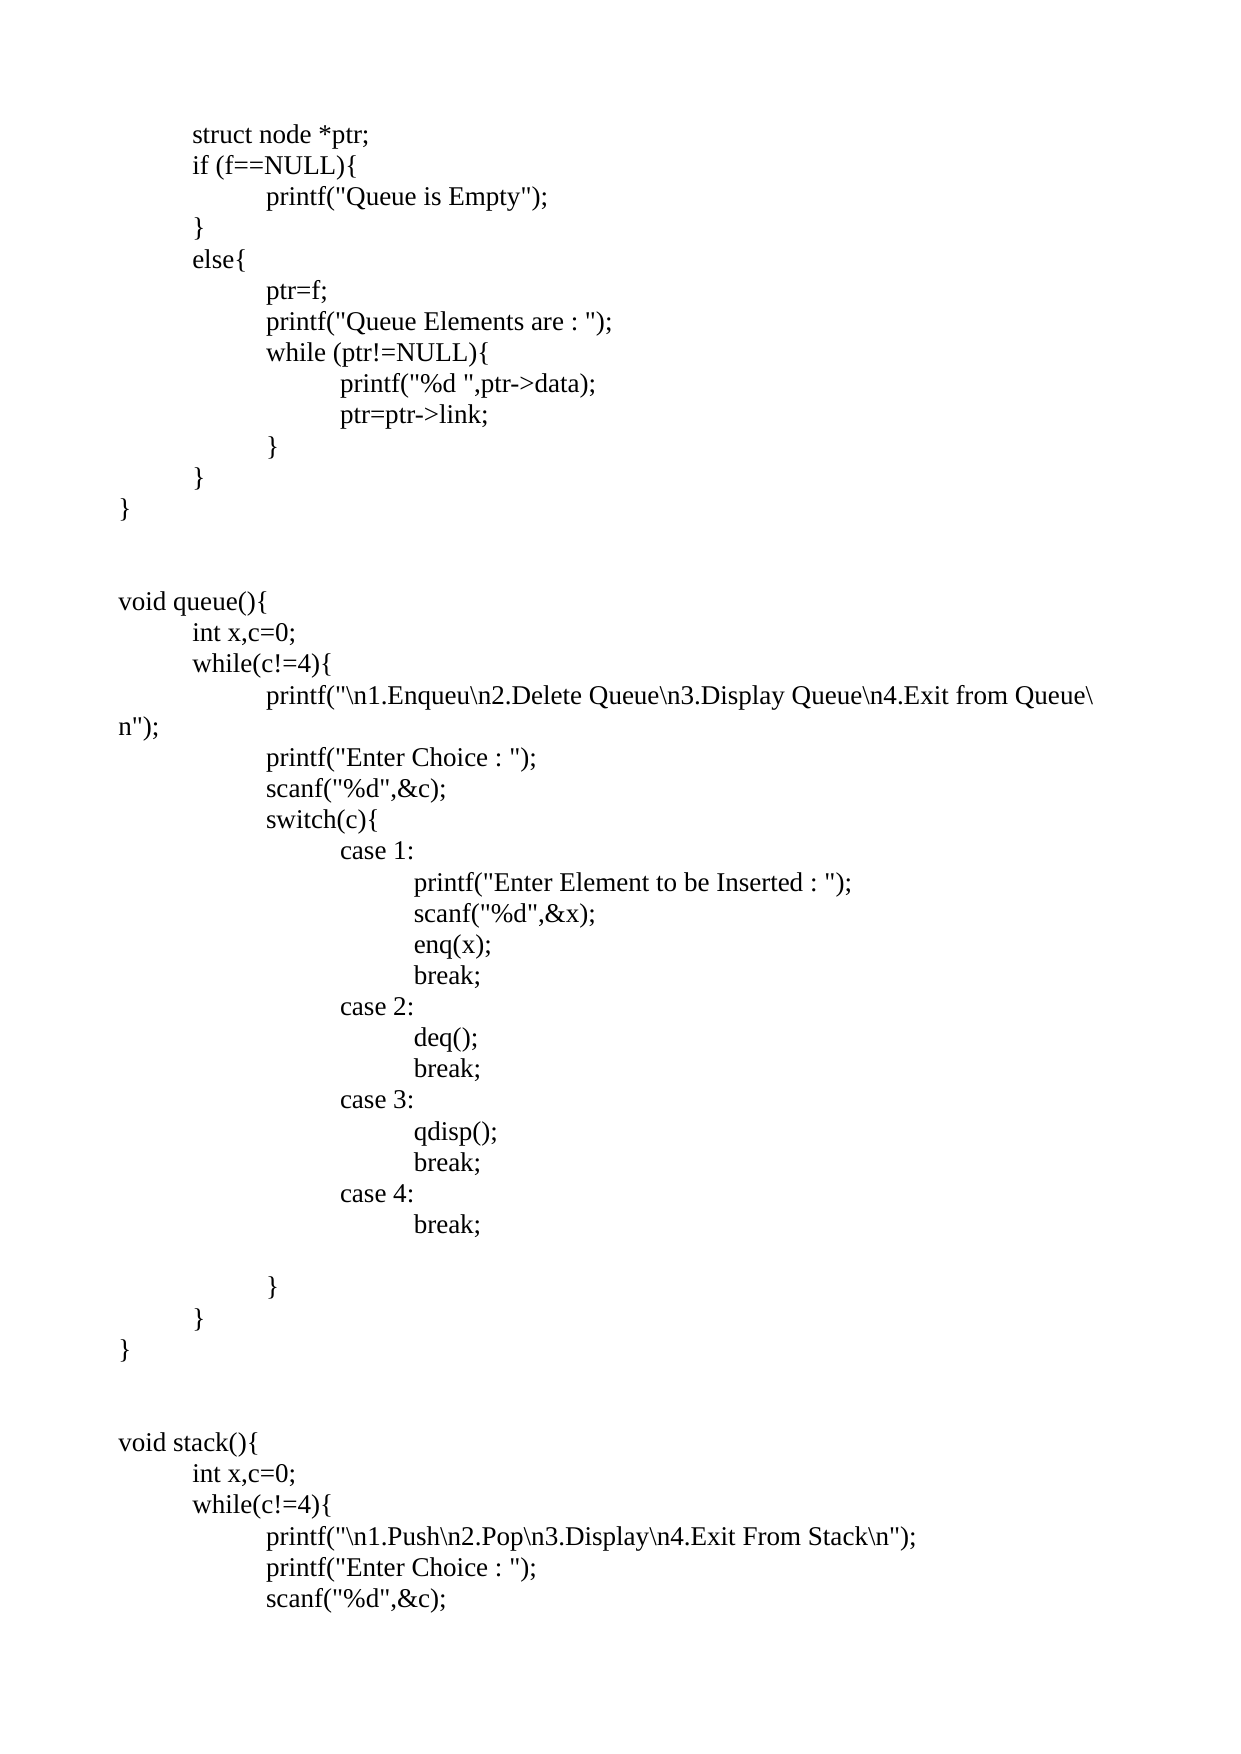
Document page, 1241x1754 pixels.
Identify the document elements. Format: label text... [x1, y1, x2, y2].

text printf("Queue is Empty"); [118, 180, 1122, 212]
text else{ [118, 243, 1122, 274]
text } [118, 461, 1122, 492]
text case 3: [118, 1084, 1122, 1115]
text } [118, 1333, 1122, 1364]
text break; [118, 959, 1122, 990]
text scanf("%d",&c); [118, 1582, 1122, 1613]
text case 2: [118, 990, 1122, 1021]
text deq(); [118, 1021, 1122, 1052]
text int x,c=0; [118, 1457, 1122, 1488]
text printf("%d ",ptr->data); [118, 367, 1122, 398]
text while(c!=4){ [118, 648, 1122, 679]
text break; [118, 1208, 1122, 1239]
text scanf("%d",&c); [118, 772, 1122, 803]
text } [118, 1271, 1122, 1302]
text switch(c){ [118, 803, 1122, 834]
text if (f==NULL){ [118, 149, 1122, 180]
text scanf("%d",&x); [118, 897, 1122, 928]
text printf("Queue Elements are : "); [118, 305, 1122, 336]
text } [118, 429, 1122, 461]
text case 1: [118, 834, 1122, 866]
text } [118, 212, 1122, 243]
text ptr=f; [118, 274, 1122, 305]
text } [118, 1302, 1122, 1333]
text printf("\n1.Enqueu\n2.Delete Queue\n3.Display Queue\n4.Exit from Queue\n"); [118, 679, 1122, 741]
text enq(x); [118, 928, 1122, 959]
text ptr=ptr->link; [118, 398, 1122, 429]
text int x,c=0; [118, 616, 1122, 648]
text qdisp(); [118, 1115, 1122, 1146]
text break; [118, 1146, 1122, 1177]
text struct node *ptr; [118, 118, 1122, 149]
text printf("Enter Choice : "); [118, 1551, 1122, 1582]
text break; [118, 1052, 1122, 1084]
text void stack(){ [118, 1426, 1122, 1457]
text printf("\n1.Push\n2.Pop\n3.Display\n4.Exit From Stack\n"); [118, 1520, 1122, 1551]
text printf("Enter Choice : "); [118, 741, 1122, 772]
text printf("Enter Element to be Inserted : "); [118, 866, 1122, 897]
text } [118, 492, 1122, 523]
text case 4: [118, 1177, 1122, 1208]
text void queue(){ [118, 585, 1122, 616]
text while(c!=4){ [118, 1488, 1122, 1520]
text while (ptr!=NULL){ [118, 336, 1122, 367]
